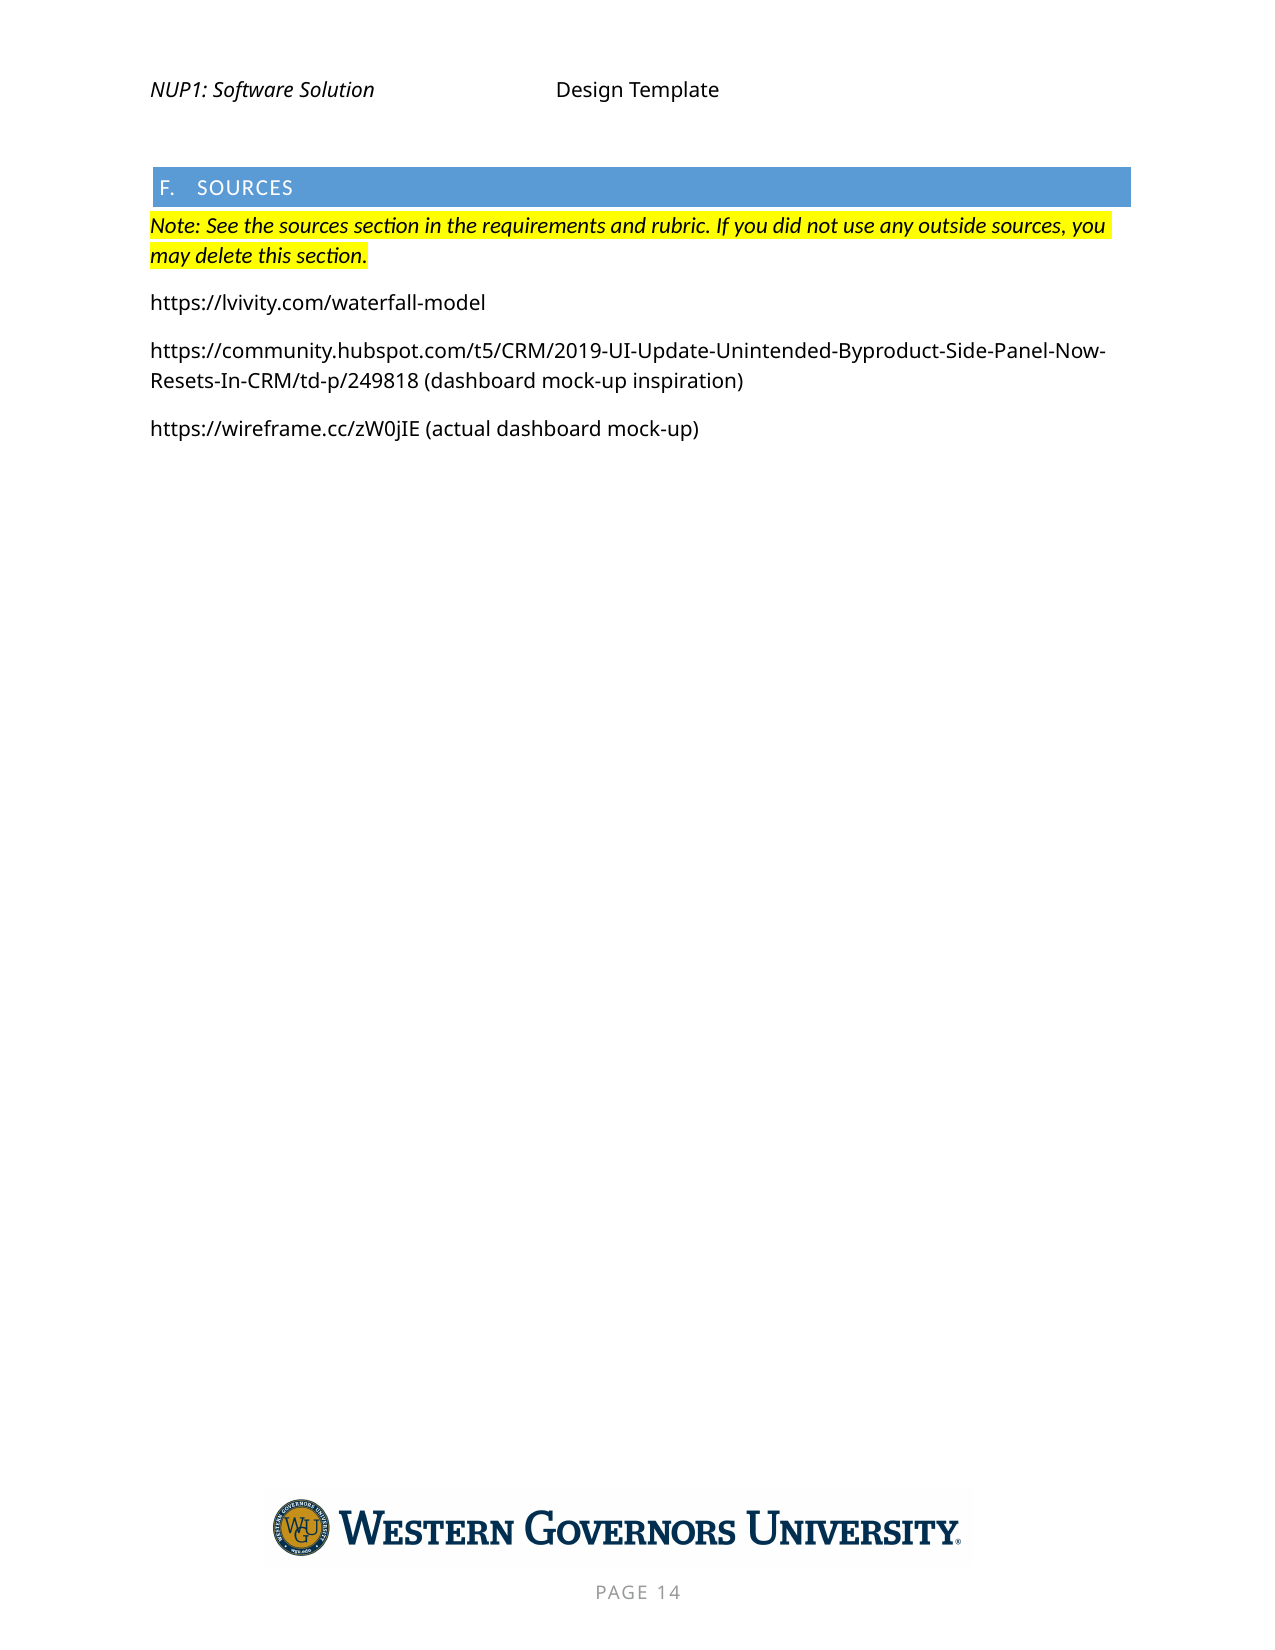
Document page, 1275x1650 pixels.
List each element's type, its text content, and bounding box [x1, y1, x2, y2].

subtitle Sources [159, 173, 1125, 201]
text https://wireframe.cc/zW0jIE (actual dashboard mock-up) [150, 414, 1125, 442]
text https://lvivity.com/waterfall-model [150, 288, 1125, 317]
text Note: See the sources section in the requirements and rubric. If you did not use any outside sources, you may delete this section. [150, 211, 1125, 269]
text https://community.hubspot.com/t5/CRM/2019-UI-Update-Unintended-Byproduct-Side-Panel-Now-Resets-In-CRM/td-p/249818 (dashboard mock-up inspiration) [150, 336, 1125, 395]
picture [263, 1488, 974, 1567]
